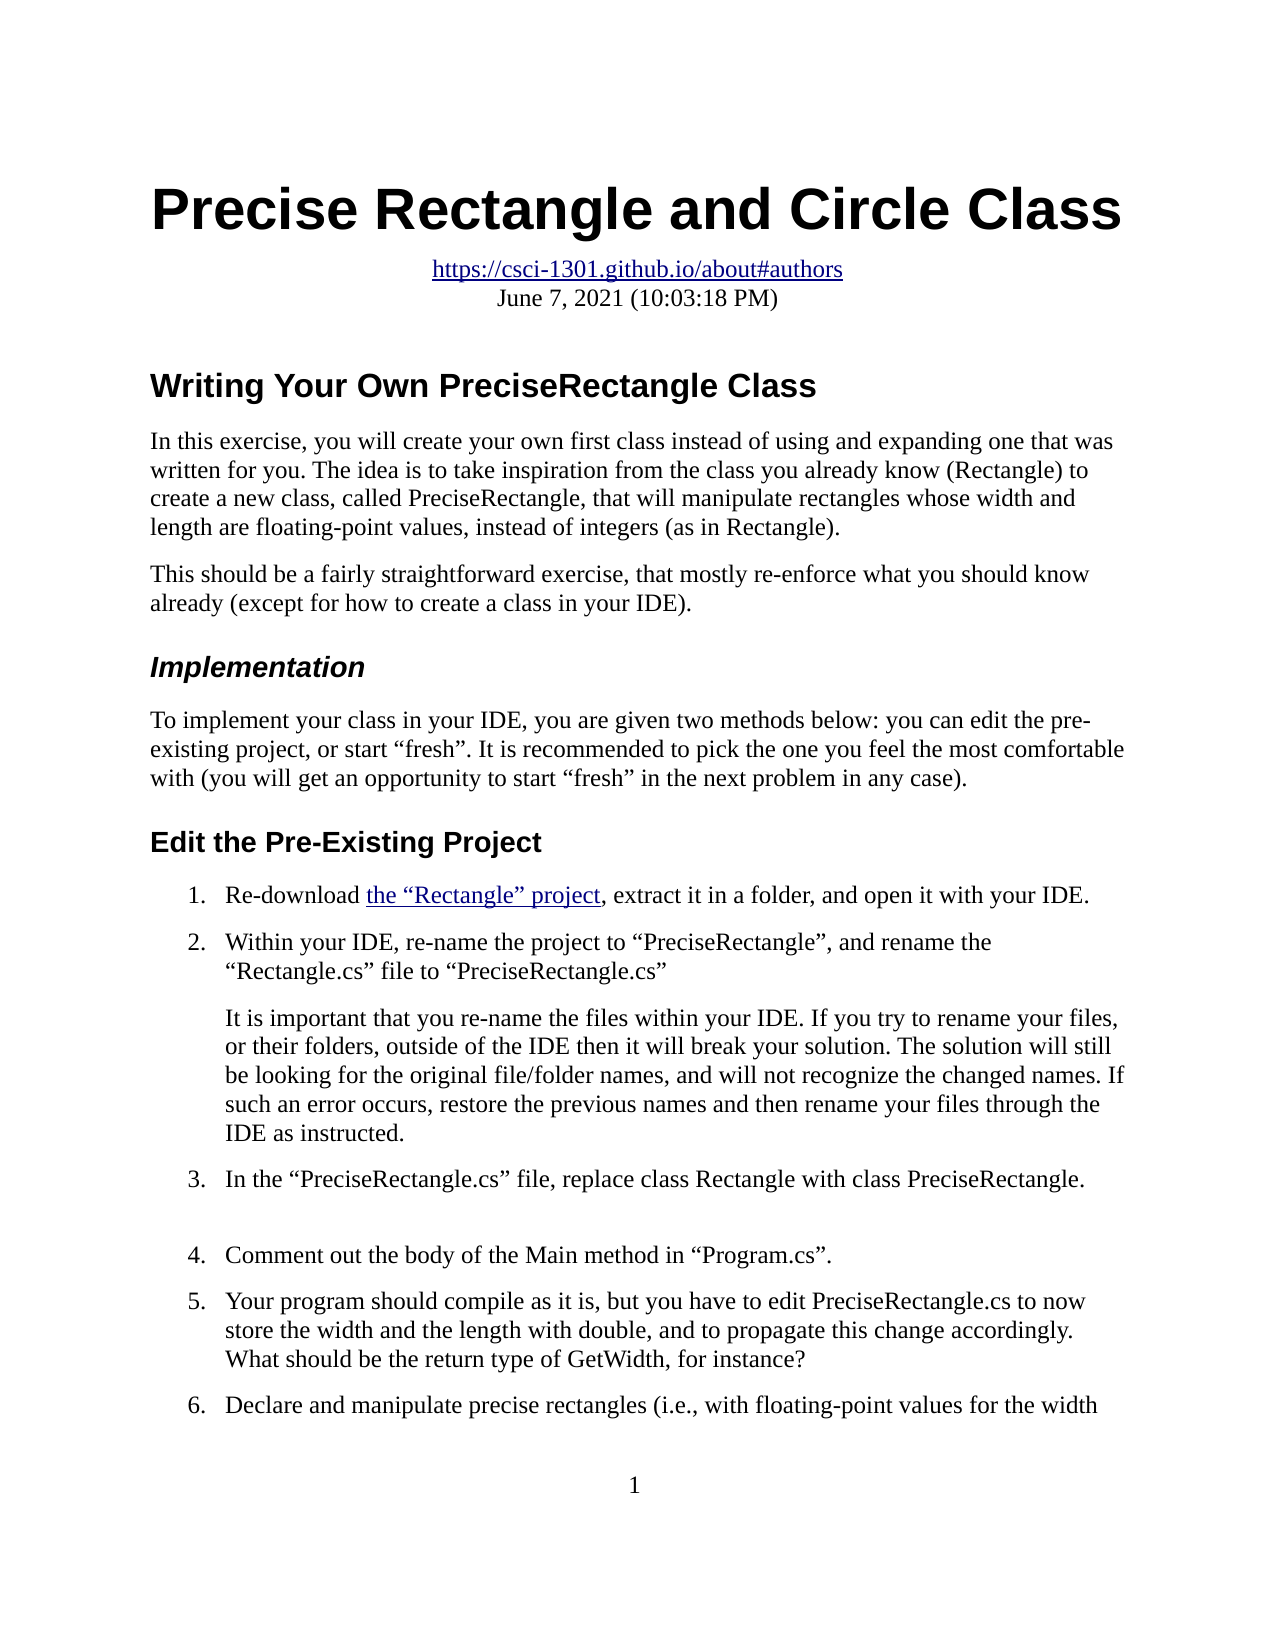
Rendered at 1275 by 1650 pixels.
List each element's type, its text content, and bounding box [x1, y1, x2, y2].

text To implement your class in your IDE, you are given two methods below: you can edit the pre-existing project, or start “fresh”. It is recommended to pick the one you feel the most comfortable with (you will get an opportunity to start “fresh” in the next problem in any case). [150, 705, 1125, 792]
subtitle Writing Your Own PreciseRectangle Class [150, 366, 1125, 404]
list Your program should compile as it is, but you have to edit PreciseRectangle.cs to now store the width and the length with double, and to propagate this change accordingly. What should be the return type of GetWidth, for instance? [187, 1286, 1125, 1373]
list In the “PreciseRectangle.cs” file, replace class Rectangle with class PreciseRectangle. [187, 1164, 1125, 1222]
list Declare and manipulate precise rectangles (i.e., with floating-point values for the width [187, 1391, 1125, 1419]
list Re-download the “Rectangle” project, extract it in a folder, and open it with your IDE. [187, 881, 1125, 909]
subtitle Edit the Pre-Existing Project [150, 826, 1125, 859]
subtitle Implementation [150, 650, 1125, 684]
list Comment out the body of the Main method in “Program.cs”. [187, 1240, 1125, 1268]
title Precise Rectangle and Circle Class [150, 175, 1125, 242]
list It is important that you re-name the files within your IDE. If you try to rename your files, or their folders, outside of the IDE then it will break your solution. The solution will still be looking for the original file/folder names, and will not recognize the changed names. If such an error occurs, restore the previous names and then rename your files through the IDE as instructed. [187, 1003, 1125, 1146]
text June 7, 2021 (10:03:18 PM) [150, 283, 1125, 312]
text This should be a fairly straightforward exercise, that mostly re-enforce what you should know already (except for how to create a class in your IDE). [150, 559, 1125, 616]
text In this exercise, you will create your own first class instead of using and expanding one that was written for you. The idea is to take inspiration from the class you already know (Rectangle) to create a new class, called PreciseRectangle, that will manipulate rectangles whose width and length are floating-point values, instead of integers (as in Rectangle). [150, 426, 1125, 541]
list Within your IDE, re-name the project to “PreciseRectangle”, and rename the “Rectangle.cs” file to “PreciseRectangle.cs” [187, 927, 1125, 985]
text https://csci-1301.github.io/about#authors [150, 254, 1125, 283]
